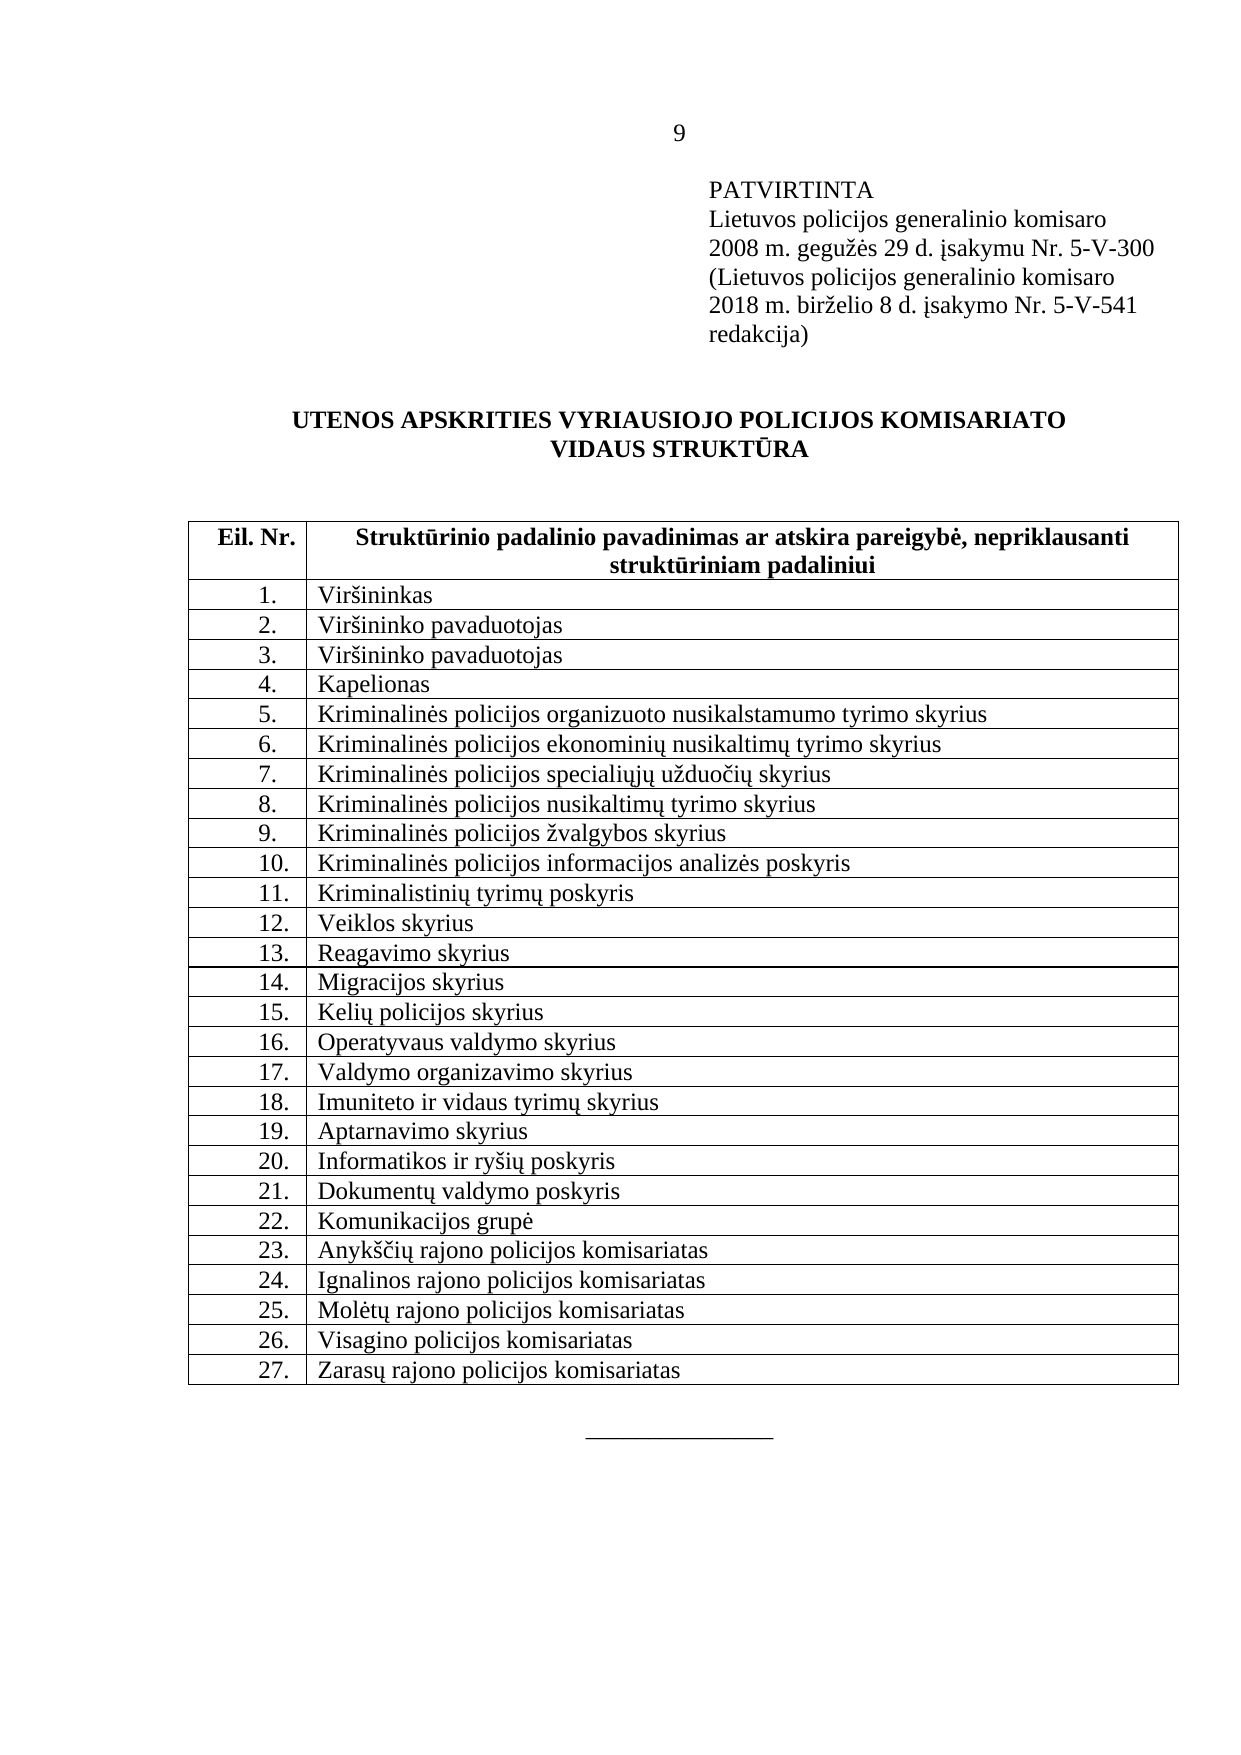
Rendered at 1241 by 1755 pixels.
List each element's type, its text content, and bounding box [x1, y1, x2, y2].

table_cell 19. [189, 1116, 306, 1145]
table_cell Ignalinos rajono policijos komisariatas [307, 1265, 1178, 1294]
table_cell Kriminalinės policijos organizuoto nusikalstamumo tyrimo skyrius [307, 699, 1178, 728]
table_cell Visagino policijos komisariatas [307, 1325, 1178, 1354]
table_cell 6. [189, 729, 306, 758]
table_cell Aptarnavimo skyrius [307, 1116, 1178, 1145]
table_cell Viršininko pavaduotojas [307, 610, 1178, 639]
text _______________ [177, 1413, 1181, 1442]
table_cell Viršininko pavaduotojas [307, 640, 1178, 668]
table_cell Molėtų rajono policijos komisariatas [307, 1295, 1178, 1324]
table_cell Anykščių rajono policijos komisariatas [307, 1236, 1178, 1264]
table_cell 10. [189, 848, 306, 877]
table_cell 18. [189, 1087, 306, 1115]
table_cell Kriminalinės policijos informacijos analizės poskyris [307, 848, 1178, 877]
table_cell 16. [189, 1027, 306, 1056]
table_cell 26. [189, 1325, 306, 1354]
table_cell 9. [189, 819, 306, 847]
table_cell Kriminalinės policijos nusikaltimų tyrimo skyrius [307, 789, 1178, 817]
text redakcija) [709, 319, 1181, 348]
table_cell Kapelionas [307, 670, 1178, 698]
table_cell Kriminalinės policijos specialiųjų užduočių skyrius [307, 759, 1178, 788]
table_cell Informatikos ir ryšių poskyris [307, 1146, 1178, 1175]
text 2018 m. birželio 8 d. įsakymo Nr. 5-V-541 [709, 291, 1181, 319]
table_cell 25. [189, 1295, 306, 1324]
table_cell 1. [189, 580, 306, 609]
text (Lietuvos policijos generalinio komisaro [709, 262, 1181, 291]
text PATVIRTINTA [709, 176, 1181, 204]
table_cell Zarasų rajono policijos komisariatas [307, 1355, 1178, 1383]
table_cell 22. [189, 1206, 306, 1234]
table_cell 11. [189, 878, 306, 907]
text 2008 m. gegužės 29 d. įsakymu Nr. 5-V-300 [709, 233, 1181, 262]
table_cell Kelių policijos skyrius [307, 997, 1178, 1026]
table_cell 20. [189, 1146, 306, 1175]
table_cell Imuniteto ir vidaus tyrimų skyrius [307, 1087, 1178, 1115]
text UTENOS APSKRITIES VYRIAUSIOJO POLICIJOS KOMISARIATO [177, 406, 1181, 434]
text Lietuvos policijos generalinio komisaro [709, 204, 1181, 233]
table_cell 4. [189, 670, 306, 698]
table_cell 14. [189, 968, 306, 996]
table_header Eil. Nr. [189, 522, 306, 579]
table_cell 21. [189, 1176, 306, 1205]
table_cell 8. [189, 789, 306, 817]
table_cell Kriminalinės policijos ekonominių nusikaltimų tyrimo skyrius [307, 729, 1178, 758]
table_cell 24. [189, 1265, 306, 1294]
table_cell 13. [189, 938, 306, 966]
table_cell Valdymo organizavimo skyrius [307, 1057, 1178, 1086]
table_cell 17. [189, 1057, 306, 1086]
table_cell 7. [189, 759, 306, 788]
table_cell 27. [189, 1355, 306, 1383]
table_header Struktūrinio padalinio pavadinimas ar atskira pareigybė, nepriklausanti struktūriniam padaliniui [307, 522, 1178, 579]
table_cell 5. [189, 699, 306, 728]
table_cell 23. [189, 1236, 306, 1264]
table_cell 2. [189, 610, 306, 639]
table_cell Kriminalinės policijos žvalgybos skyrius [307, 819, 1178, 847]
table_cell Operatyvaus valdymo skyrius [307, 1027, 1178, 1056]
table_cell 3. [189, 640, 306, 668]
table_cell Migracijos skyrius [307, 968, 1178, 996]
table_cell Komunikacijos grupė [307, 1206, 1178, 1234]
table_cell Viršininkas [307, 580, 1178, 609]
table_cell Kriminalistinių tyrimų poskyris [307, 878, 1178, 907]
table_cell 15. [189, 997, 306, 1026]
text VIDAUS STRUKTŪRA [177, 434, 1181, 463]
table_cell Reagavimo skyrius [307, 938, 1178, 966]
table_cell 12. [189, 908, 306, 937]
table_cell Veiklos skyrius [307, 908, 1178, 937]
table_cell Dokumentų valdymo poskyris [307, 1176, 1178, 1205]
